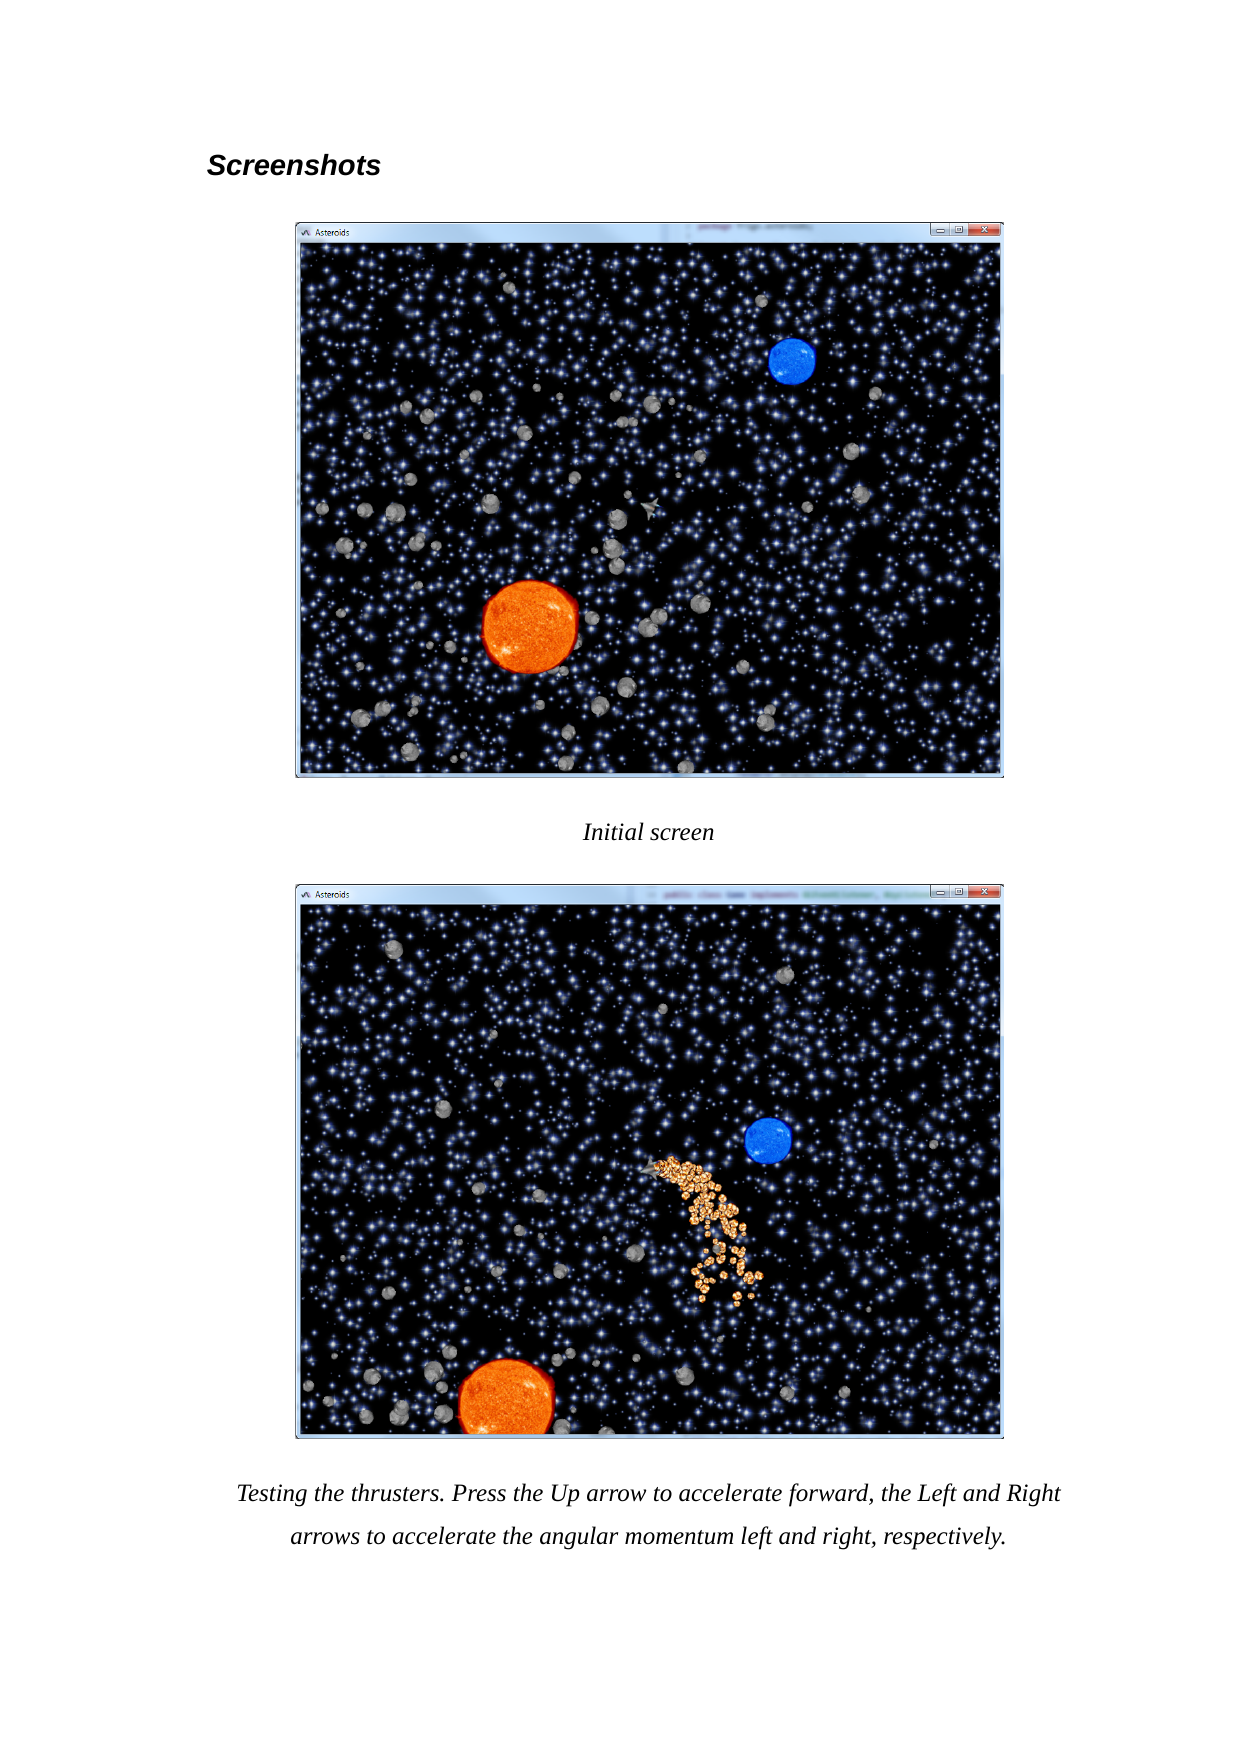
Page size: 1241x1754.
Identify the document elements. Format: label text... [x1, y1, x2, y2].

text Testing the thrusters. Press the Up arrow to accelerate forward, the Left and Right arrows to accelerate the angular momentum left and right, respectively. [207, 1478, 1093, 1550]
picture [295, 222, 1004, 778]
subtitle Screenshots [207, 148, 1093, 181]
picture [295, 884, 1004, 1439]
text Initial screen [207, 817, 1093, 845]
